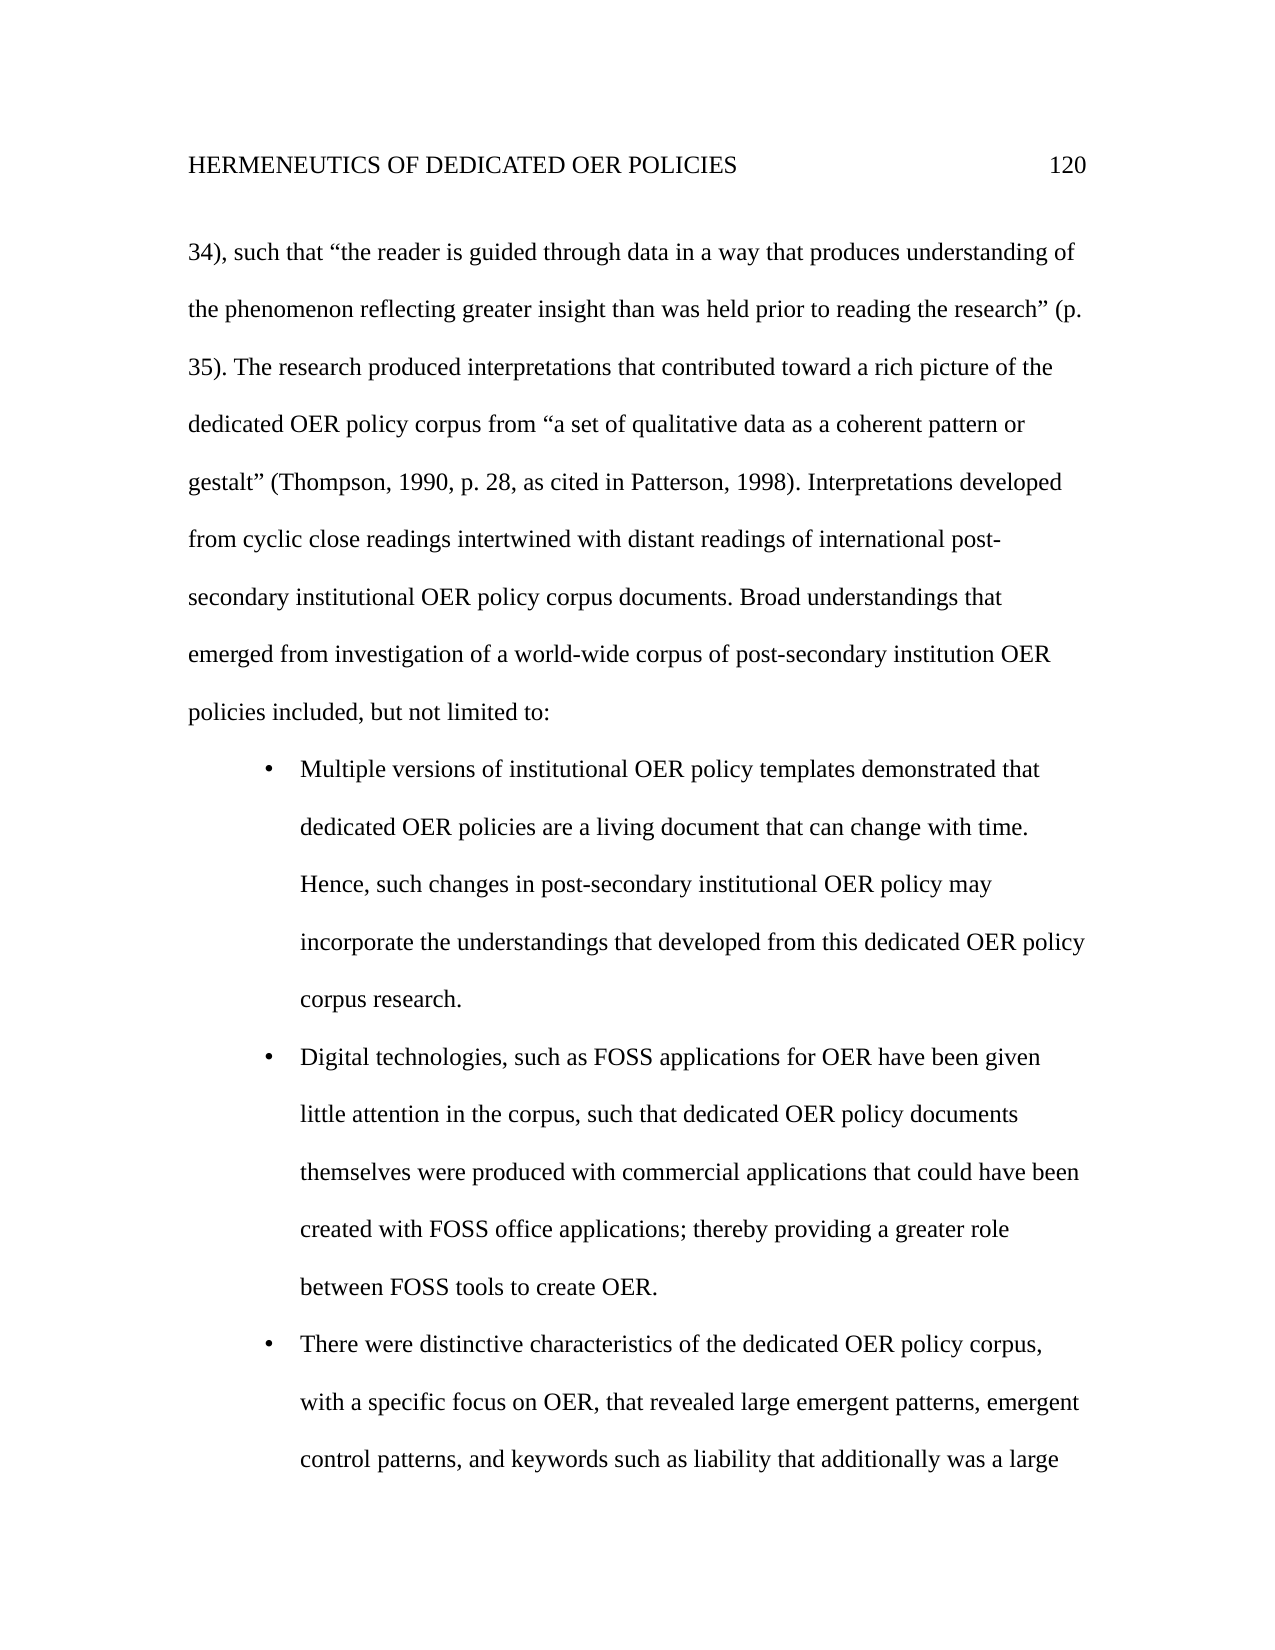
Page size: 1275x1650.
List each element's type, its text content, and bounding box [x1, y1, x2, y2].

list There were distinctive characteristics of the dedicated OER policy corpus, with a specific focus on OER, that revealed large emergent patterns, emergent control patterns, and keywords such as liability that additionally was a large [264, 1329, 1087, 1473]
text 34), such that “the reader is guided through data in a way that produces understanding of the phenomenon reflecting greater insight than was held prior to reading the research” (p. 35). The research produced interpretations that contributed toward a rich picture of the dedicated OER policy corpus from “a set of qualitative data as a coherent pattern or gestalt” (Thompson, 1990, p. 28, as cited in Patterson, 1998). Interpretations developed from cyclic close readings intertwined with distant readings of international post-secondary institutional OER policy corpus documents. Broad understandings that emerged from investigation of a world-wide corpus of post-secondary institution OER policies included, but not limited to: [188, 237, 1087, 726]
list Multiple versions of institutional OER policy templates demonstrated that dedicated OER policies are a living document that can change with time. Hence, such changes in post-secondary institutional OER policy may incorporate the understandings that developed from this dedicated OER policy corpus research. [264, 754, 1087, 1013]
list Digital technologies, such as FOSS applications for OER have been given little attention in the corpus, such that dedicated OER policy documents themselves were produced with commercial applications that could have been created with FOSS office applications; thereby providing a greater role between FOSS tools to create OER. [264, 1042, 1087, 1301]
